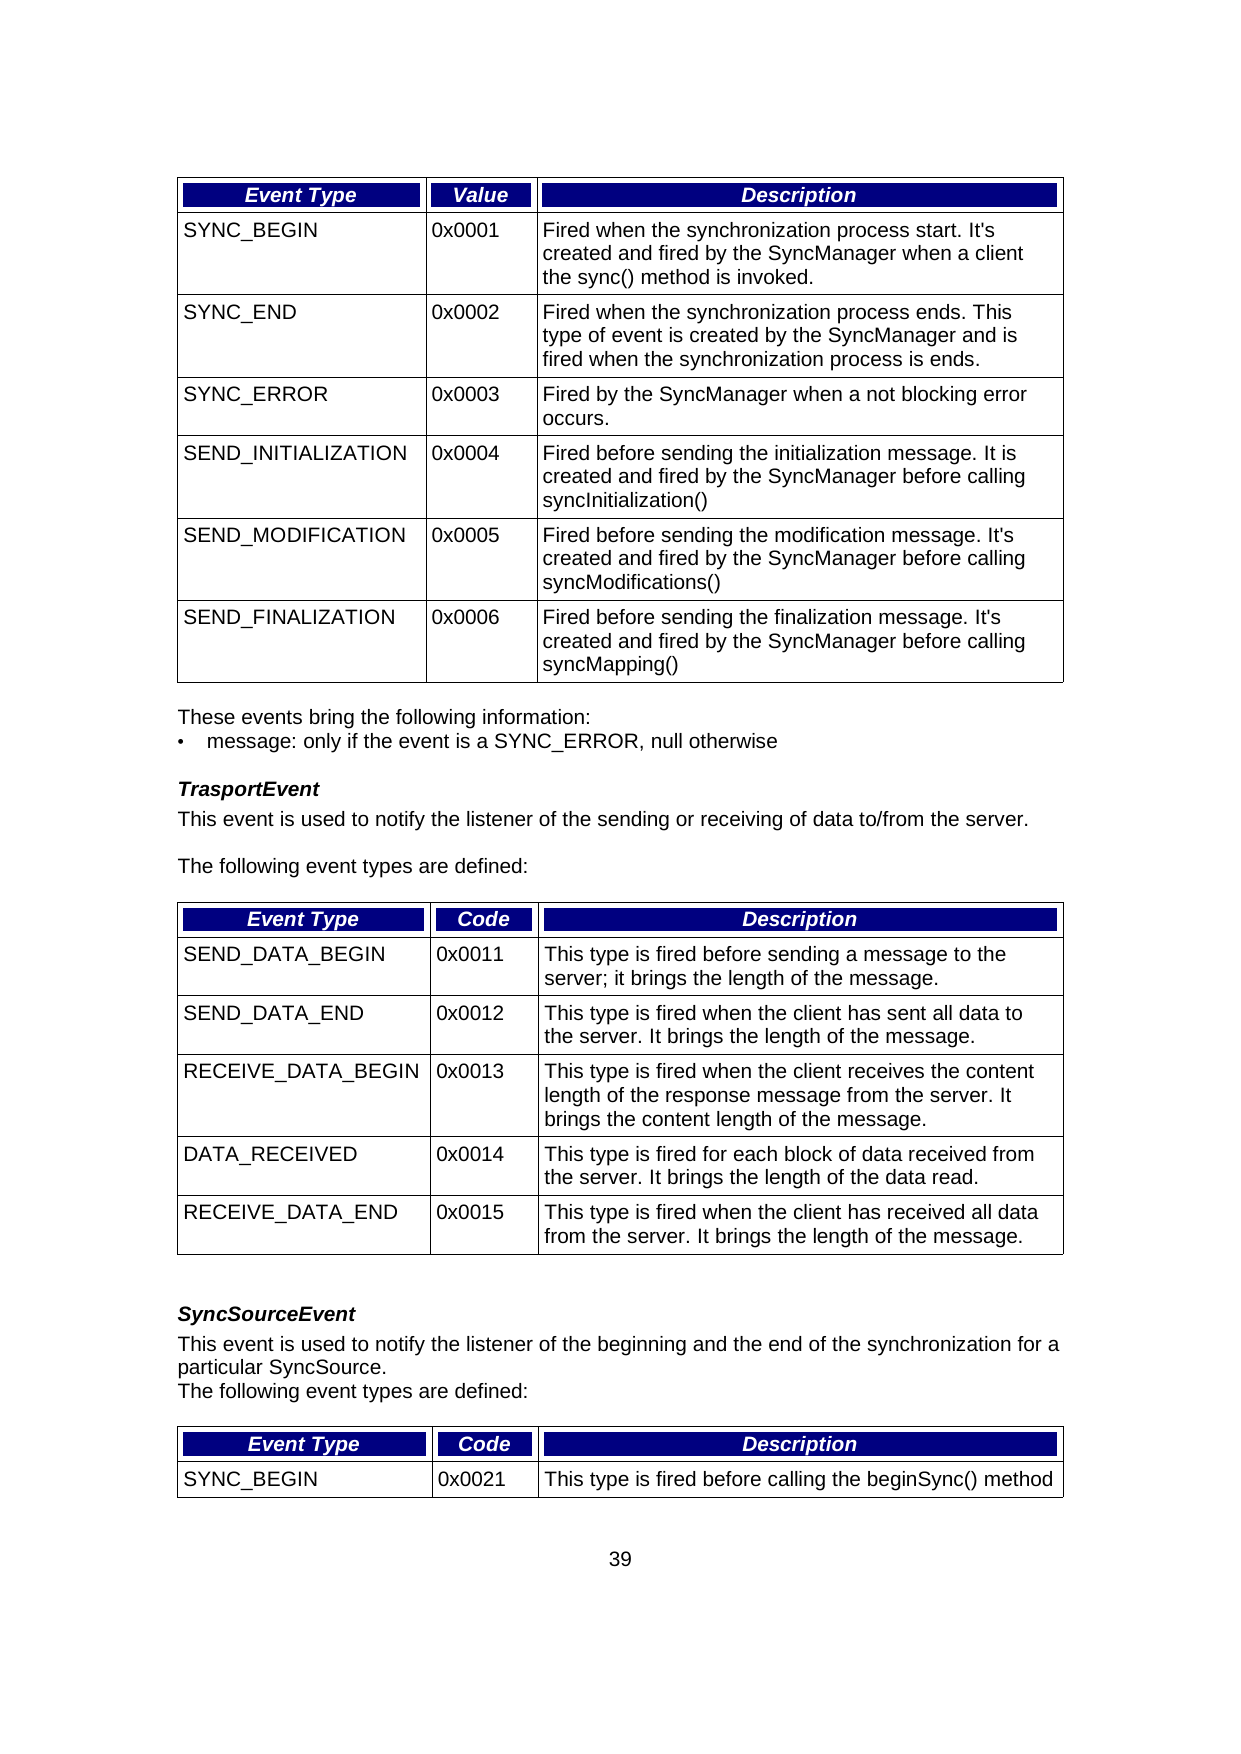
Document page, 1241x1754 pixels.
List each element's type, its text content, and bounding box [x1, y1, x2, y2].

table_header Description [538, 178, 1063, 212]
text This event is used to notify the listener of the sending or receiving of data to/from the server. [177, 807, 1063, 831]
table_cell This type is fired for each block of data received from the server. It brings the length of the data read. [539, 1137, 1063, 1195]
table_header Value [427, 178, 537, 212]
text The following event types are defined: [177, 1379, 1063, 1403]
table_header Code [433, 1427, 538, 1461]
table_cell Fired when the synchronization process ends. This type of event is created by the SyncManager and is fired when the synchronization process is ends. [538, 295, 1063, 377]
table_cell SEND_MODIFICATION [178, 519, 426, 600]
table_header Event Type [178, 1427, 432, 1461]
table_cell Fired before sending the initialization message. It is created and fired by the SyncManager before calling syncInitialization() [538, 436, 1063, 518]
table_header Description [539, 903, 1063, 937]
table_cell 0x0012 [431, 996, 538, 1054]
table_cell SEND_DATA_BEGIN [178, 938, 430, 995]
table_cell Fired before sending the finalization message. It's created and fired by the SyncManager before calling syncMapping() [538, 601, 1063, 682]
table_cell DATA_RECEIVED [178, 1137, 430, 1195]
list message: only if the event is a SYNC_ERROR, null otherwise [177, 729, 1063, 753]
table_cell This type is fired when the client receives the content length of the response message from the server. It brings the content length of the message. [539, 1055, 1063, 1136]
table_cell SEND_DATA_END [178, 996, 430, 1054]
table_cell Fired by the SyncManager when a not blocking error occurs. [538, 378, 1063, 435]
table_cell SYNC_BEGIN [178, 213, 426, 294]
table_cell SYNC_END [178, 295, 426, 377]
table_cell 0x0013 [431, 1055, 538, 1136]
table_cell 0x0014 [431, 1137, 538, 1195]
table_cell RECEIVE_DATA_BEGIN [178, 1055, 430, 1136]
table_cell This type is fired when the client has received all data from the server. It brings the length of the message. [539, 1196, 1063, 1254]
table_cell Fired when the synchronization process start. It's created and fired by the SyncManager when a client the sync() method is invoked. [538, 213, 1063, 294]
table_cell 0x0011 [431, 938, 538, 995]
table_cell 0x0002 [427, 295, 537, 377]
table_cell This type is fired before calling the beginSync() method [539, 1462, 1063, 1497]
table_cell SYNC_ERROR [178, 378, 426, 435]
table_cell SEND_FINALIZATION [178, 601, 426, 682]
text This event is used to notify the listener of the beginning and the end of the synchronization for a particular SyncSource. [177, 1332, 1063, 1379]
table_header Code [431, 903, 538, 937]
table_header Event Type [178, 178, 426, 212]
table_cell This type is fired when the client has sent all data to the server. It brings the length of the message. [539, 996, 1063, 1054]
table_header Event Type [178, 903, 430, 937]
table_cell Fired before sending the modification message. It's created and fired by the SyncManager before calling syncModifications() [538, 519, 1063, 600]
table_cell SEND_INITIALIZATION [178, 436, 426, 518]
text The following event types are defined: [177, 854, 1063, 878]
table_cell This type is fired before sending a message to the server; it brings the length of the message. [539, 938, 1063, 995]
table_cell 0x0015 [431, 1196, 538, 1254]
table_cell 0x0003 [427, 378, 537, 435]
table_header Description [539, 1427, 1063, 1461]
table_cell 0x0005 [427, 519, 537, 600]
text These events bring the following information: [177, 706, 1063, 729]
table_cell 0x0006 [427, 601, 537, 682]
subtitle TrasportEvent [177, 778, 1063, 801]
table_cell 0x0021 [433, 1462, 538, 1497]
table_cell SYNC_BEGIN [178, 1462, 432, 1497]
subtitle SyncSourceEvent [177, 1302, 1063, 1326]
table_cell RECEIVE_DATA_END [178, 1196, 430, 1254]
table_cell 0x0001 [427, 213, 537, 294]
table_cell 0x0004 [427, 436, 537, 518]
